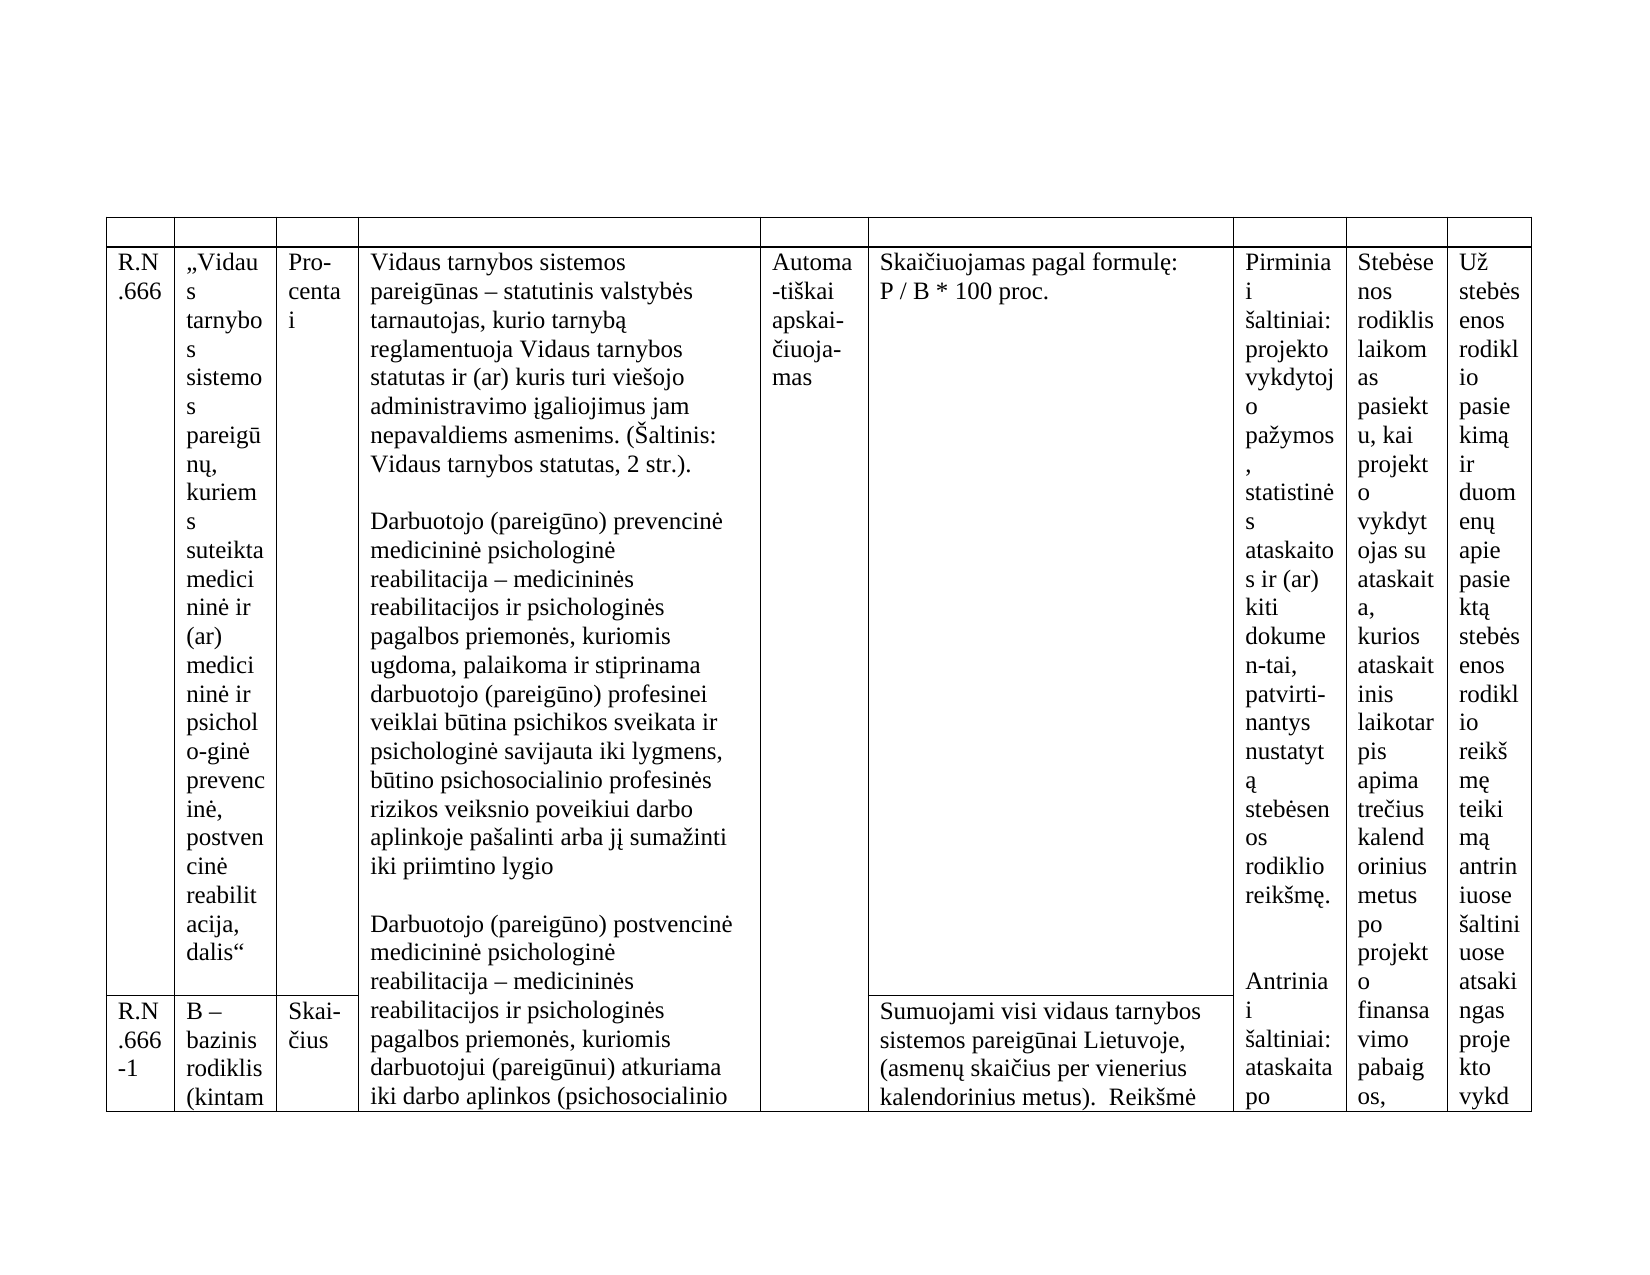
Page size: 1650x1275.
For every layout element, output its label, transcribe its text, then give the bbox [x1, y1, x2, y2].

table_cell Už stebėsenos rodiklio pasiekimą ir duomenų apie pasiektą stebėsenos rodiklio reikšmę teikimą antriniuose šaltiniuose atsakingas projekto vykd [1448, 248, 1531, 1111]
table_cell Automa-tiškai apskai-čiuoja-mas [761, 248, 868, 1111]
table_cell R.N.666-1 [107, 996, 174, 1111]
table_cell Pro-centai [277, 248, 358, 995]
table_cell Skai-čius [277, 996, 358, 1111]
table_cell [277, 218, 358, 246]
table_cell B – bazinis rodiklis (kintam [175, 996, 276, 1111]
table_cell Sumuojami visi vidaus tarnybos sistemos pareigūnai Lietuvoje, (asmenų skaičius per vienerius kalendorinius metus). Reikšmė [869, 996, 1233, 1111]
table_cell R.N.666 [107, 248, 174, 995]
table_cell [761, 218, 868, 246]
table_cell [175, 218, 276, 246]
table_cell Skaičiuojamas pagal formulę: P / B * 100 proc. [869, 248, 1233, 995]
table_cell „Vidaus tarnybos sistemos pareigūnų, kuriems suteikta medicininė ir (ar) medicininė ir psicholo-ginė prevencinė, postvencinė reabilitacija, dalis“ [175, 248, 276, 995]
table_cell Pirminiai šaltiniai: projekto vykdytojo pažymos, statistinės ataskaitos ir (ar) kiti dokumen-tai, patvirti-nantys nustatytą stebėsenos rodiklio reikšmę. Antriniai šaltiniai: ataskaita po [1234, 248, 1346, 1111]
table_cell [107, 218, 174, 246]
table_cell Stebėsenos rodiklis laikomas pasiektu, kai projekto vykdytojas su ataskaita, kurios ataskaitinis laikotarpis apima trečius kalendorinius metus po projekto finansavimo pabaigos, [1347, 248, 1447, 1111]
table_cell Vidaus tarnybos sistemos pareigūnas – statutinis valstybės tarnautojas, kurio tarnybą reglamentuoja Vidaus tarnybos statutas ir (ar) kuris turi viešojo administravimo įgaliojimus jam nepavaldiems asmenims. (Šaltinis: Vidaus tarnybos statutas, 2 str.). Darbuotojo (pareigūno) prevencinė medicininė psichologinė reabilitacija – medicininės reabilitacijos ir psichologinės pagalbos priemonės, kuriomis ugdoma, palaikoma ir stiprinama darbuotojo (pareigūno) profesinei veiklai būtina psichikos sveikata ir psichologinė savijauta iki lygmens, būtino psichosocialinio profesinės rizikos veiksnio poveikiui darbo aplinkoje pašalinti arba jį sumažinti iki priimtino lygio Darbuotojo (pareigūno) postvencinė medicininė psichologinė reabilitacija – medicininės reabilitacijos ir psichologinės pagalbos priemonės, kuriomis darbuotojui (pareigūnui) atkuriama iki darbo aplinkos (psichosocialinio [359, 248, 760, 1111]
